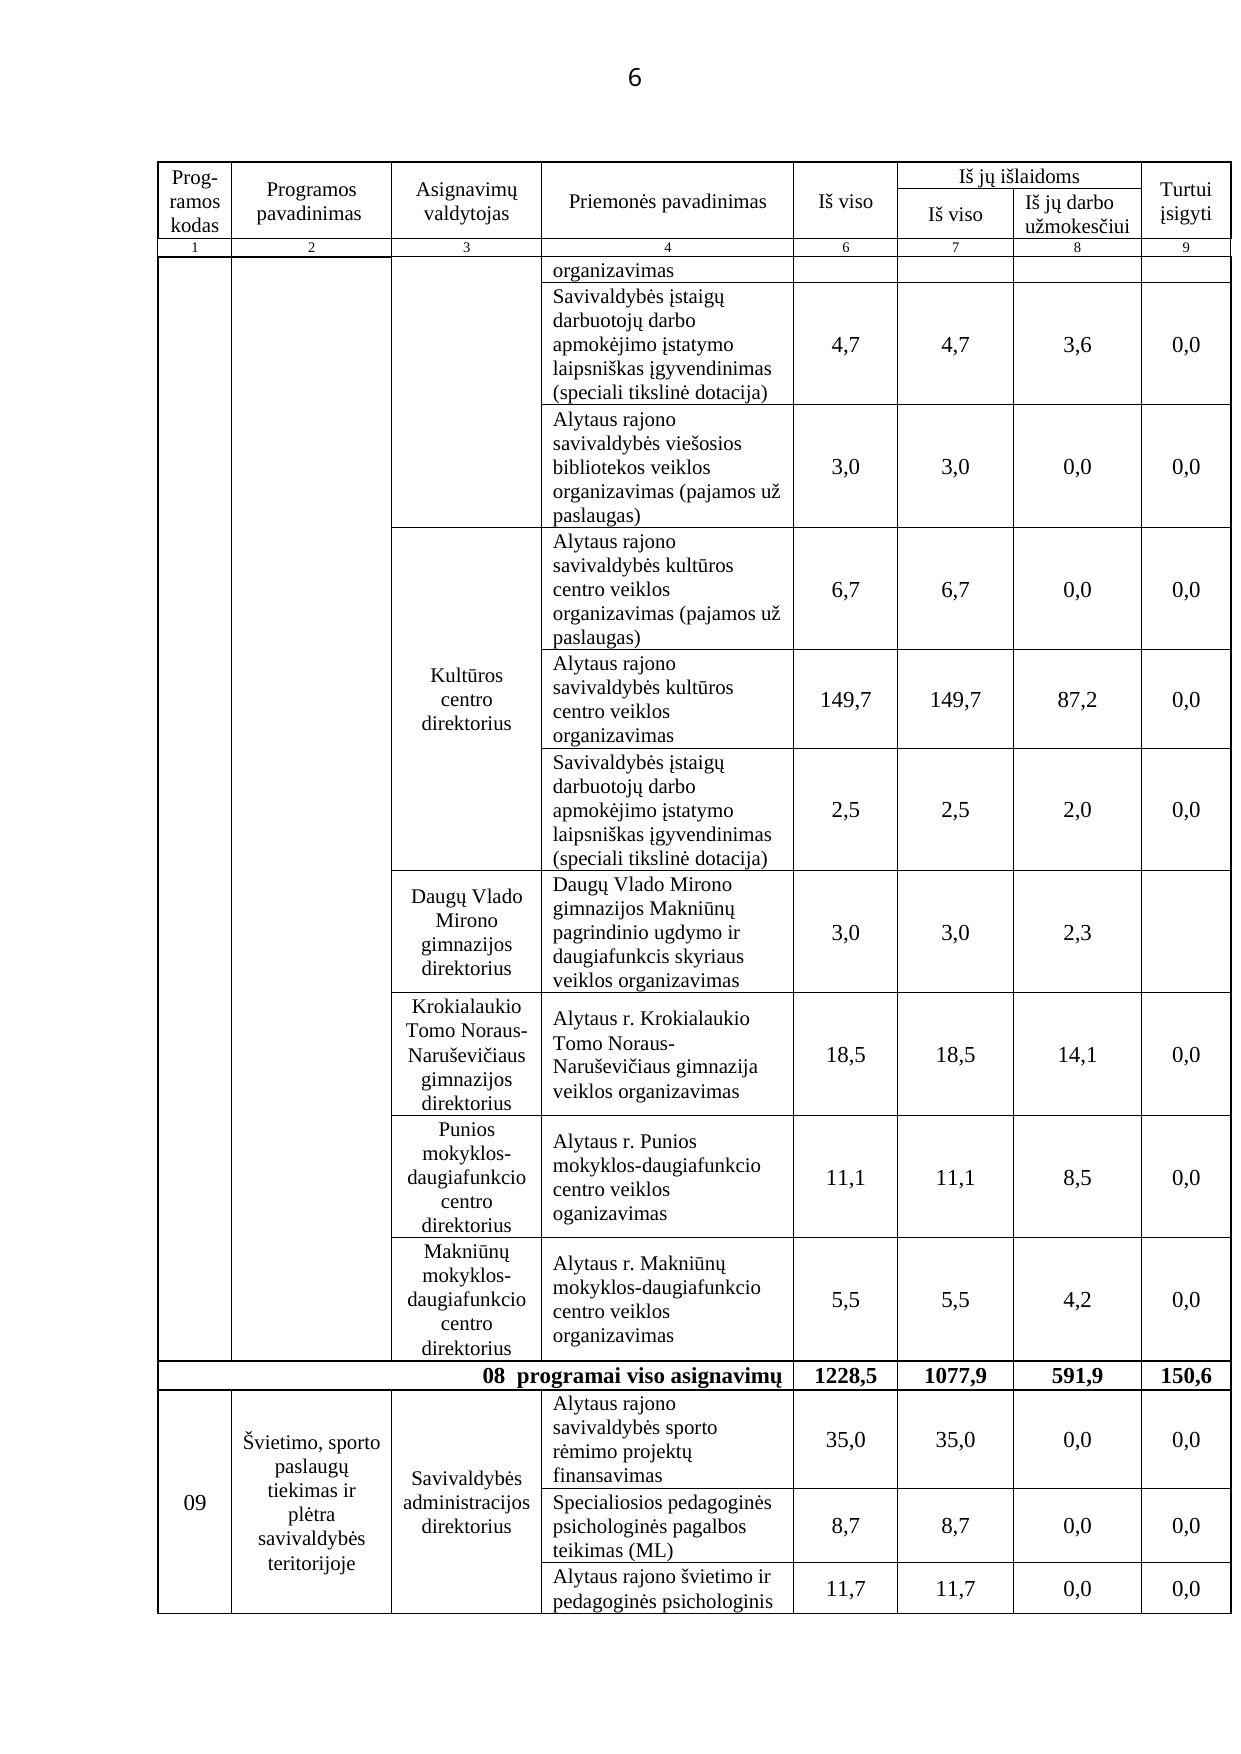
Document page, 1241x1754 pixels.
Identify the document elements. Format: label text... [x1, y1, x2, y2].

table_cell Savivaldybės įstaigų darbuotojų darbo apmokėjimo įstatymo laipsniškas įgyvendinimas (speciali tikslinė dotacija) [542, 283, 793, 404]
table_cell Krokialaukio Tomo Noraus-Naruševičiaus gimnazijos direktorius [392, 993, 541, 1115]
table_cell [159, 258, 231, 1359]
table_cell Daugų Vlado Mirono gimnazijos direktorius [392, 871, 541, 992]
table_cell 0,0 [1142, 405, 1230, 527]
table_cell 18,5 [794, 993, 897, 1115]
table_header Prog-ramos kodas [159, 163, 231, 238]
table_cell Daugų Vlado Mirono gimnazijos Makniūnų pagrindinio ugdymo ir daugiafunkcis skyriaus veiklos organizavimas [542, 871, 793, 992]
table_cell 0,0 [1142, 528, 1230, 649]
table_cell 09 [159, 1391, 231, 1613]
table_cell [1014, 257, 1141, 282]
table_cell [232, 258, 391, 1359]
table_cell 35,0 [898, 1391, 1013, 1487]
table_cell 0,0 [1142, 1391, 1230, 1487]
table_cell Iš jų darbo užmokesčiui [1014, 189, 1141, 238]
table_cell Alytaus rajono švietimo ir pedagoginės psichologinis [542, 1563, 793, 1613]
table_cell 0,0 [1014, 1391, 1141, 1487]
table_cell Alytaus r. Krokialaukio Tomo Noraus-Naruševičiaus gimnazija veiklos organizavimas [542, 993, 793, 1115]
table_cell 18,5 [898, 993, 1013, 1115]
table_cell 0,0 [1142, 1489, 1230, 1562]
table_cell 6 [794, 239, 897, 256]
table_cell 14,1 [1014, 993, 1141, 1115]
table_cell 149,7 [898, 650, 1013, 747]
table_cell 4 [542, 239, 793, 256]
table_cell 1077,9 [898, 1362, 1013, 1389]
table_cell 1228,5 [794, 1362, 897, 1389]
table_cell 3,6 [1014, 283, 1141, 404]
table_cell Švietimo, sporto paslaugų tiekimas ir plėtra savivaldybės teritorijoje [232, 1391, 391, 1613]
table_cell 3 [392, 239, 541, 256]
table_cell 0,0 [1142, 749, 1230, 870]
table_cell 0,0 [1142, 1238, 1230, 1359]
table_cell 4,7 [898, 283, 1013, 404]
table_cell [898, 257, 1013, 282]
table_cell 5,5 [794, 1238, 897, 1359]
table_header Iš jų išlaidoms [898, 163, 1141, 188]
table_cell 3,0 [794, 871, 897, 992]
table_cell 6,7 [898, 528, 1013, 649]
table_cell 2,5 [794, 749, 897, 870]
table_cell Punios mokyklos-daugiafunkcio centro direktorius [392, 1116, 541, 1237]
table_cell Alytaus rajono savivaldybės kultūros centro veiklos organizavimas [542, 650, 793, 747]
table_cell [794, 257, 897, 282]
table_cell 0,0 [1014, 405, 1141, 527]
table_cell 1 [158, 239, 231, 256]
table_cell Specialiosios pedagoginės psichologinės pagalbos teikimas (ML) [542, 1489, 793, 1562]
table_cell 2,5 [898, 749, 1013, 870]
table_cell 11,1 [898, 1116, 1013, 1237]
table_cell Alytaus rajono savivaldybės kultūros centro veiklos organizavimas (pajamos už paslaugas) [542, 528, 793, 649]
table_cell 4,2 [1014, 1238, 1141, 1359]
table_header Iš viso [794, 163, 897, 238]
table_cell 0,0 [1142, 1116, 1230, 1237]
table_cell Savivaldybės įstaigų darbuotojų darbo apmokėjimo įstatymo laipsniškas įgyvendinimas (speciali tikslinė dotacija) [542, 749, 793, 870]
table_header Asignavimų valdytojas [392, 163, 541, 238]
table_cell 5,5 [898, 1238, 1013, 1359]
table_cell 0,0 [1014, 528, 1141, 649]
table_cell 35,0 [794, 1391, 897, 1487]
table_cell [392, 257, 541, 527]
table_cell Alytaus r. Punios mokyklos-daugiafunkcio centro veiklos oganizavimas [542, 1116, 793, 1237]
table_cell [1142, 257, 1230, 282]
table_cell 0,0 [1014, 1489, 1141, 1562]
table_cell 149,7 [794, 650, 897, 747]
table_cell 7 [898, 239, 1013, 256]
table_cell organizavimas [542, 257, 793, 282]
table_cell 0,0 [1142, 1563, 1230, 1613]
table_cell 87,2 [1014, 650, 1141, 747]
table_cell 8,5 [1014, 1116, 1141, 1237]
table_cell 6,7 [794, 528, 897, 649]
table_cell Alytaus r. Makniūnų mokyklos-daugiafunkcio centro veiklos organizavimas [542, 1238, 793, 1359]
table_cell Iš viso [898, 189, 1013, 238]
table_cell 8 [1014, 239, 1141, 256]
table_cell [1142, 871, 1230, 992]
table_cell 2,3 [1014, 871, 1141, 992]
table_cell 2 [232, 239, 391, 256]
table_cell 8,7 [794, 1489, 897, 1562]
table_cell 0,0 [1142, 650, 1230, 747]
table_cell 0,0 [1142, 283, 1230, 404]
table_cell 3,0 [898, 405, 1013, 527]
table_cell 3,0 [794, 405, 897, 527]
table_cell 08 programai viso asignavimų [159, 1362, 793, 1389]
table_cell 8,7 [898, 1489, 1013, 1562]
table_cell 3,0 [898, 871, 1013, 992]
table_cell Makniūnų mokyklos-daugiafunkcio centro direktorius [392, 1238, 541, 1359]
table_cell 0,0 [1142, 993, 1230, 1115]
table_cell 591,9 [1014, 1362, 1141, 1389]
table_header Priemonės pavadinimas [542, 163, 793, 238]
table_cell Alytaus rajono savivaldybės viešosios bibliotekos veiklos organizavimas (pajamos už paslaugas) [542, 405, 793, 527]
table_cell Alytaus rajono savivaldybės sporto rėmimo projektų finansavimas [542, 1391, 793, 1487]
table_cell 11,7 [898, 1563, 1013, 1613]
table_cell 9 [1142, 239, 1230, 256]
table_cell 2,0 [1014, 749, 1141, 870]
table_cell 150,6 [1142, 1362, 1230, 1389]
table_cell 4,7 [794, 283, 897, 404]
table_header Programos pavadinimas [232, 163, 391, 238]
table_cell 11,7 [794, 1563, 897, 1613]
table_cell Savivaldybės administracijos direktorius [392, 1391, 541, 1613]
table_cell Kultūros centro direktorius [392, 528, 541, 870]
table_header Turtui įsigyti [1142, 163, 1230, 238]
table_cell 11,1 [794, 1116, 897, 1237]
table_cell 0,0 [1014, 1563, 1141, 1613]
